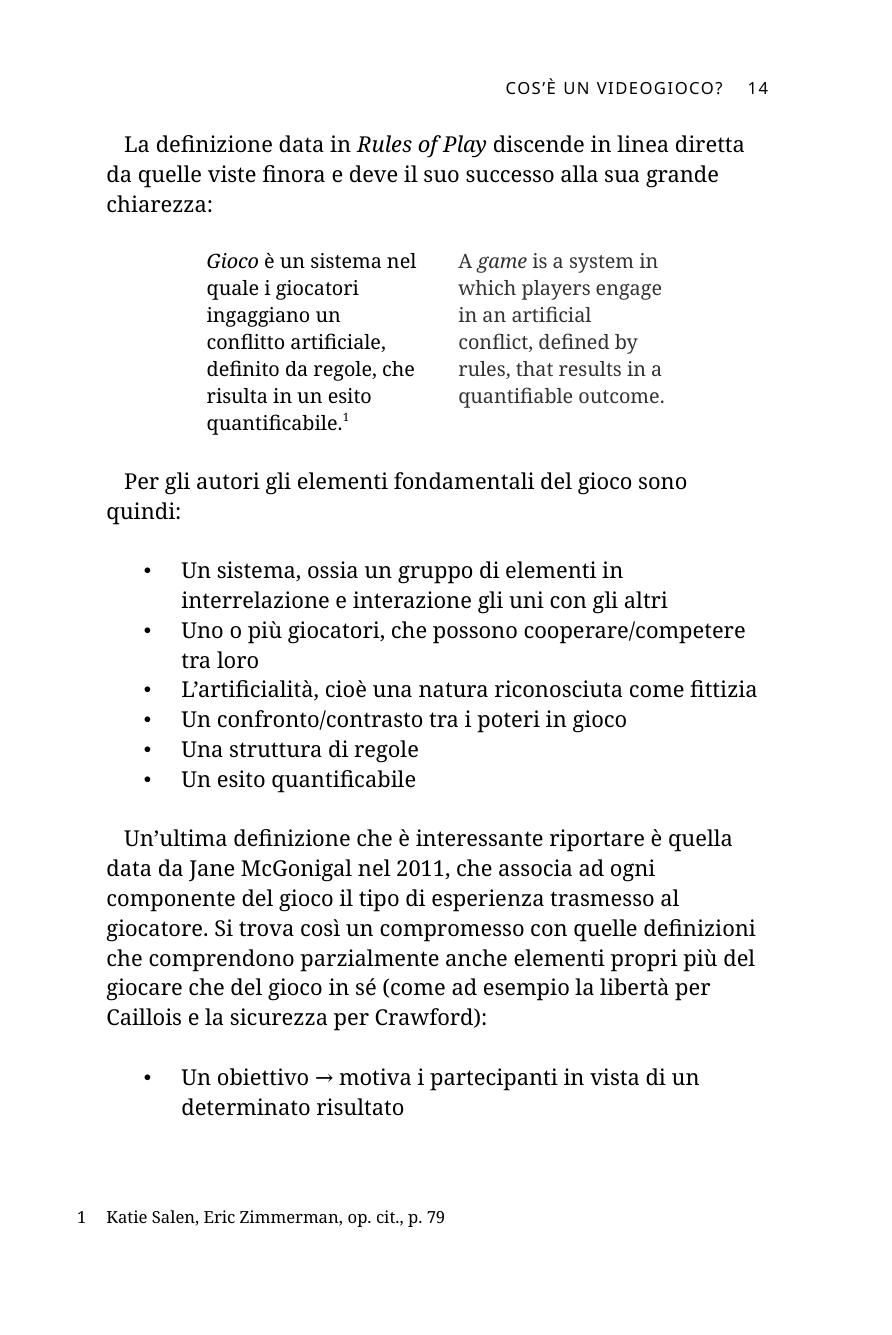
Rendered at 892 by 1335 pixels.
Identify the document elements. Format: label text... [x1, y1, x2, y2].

list Una struttura di regole [144, 734, 768, 764]
list Un confronto/contrasto tra i poteri in gioco [144, 704, 768, 734]
text Un’ultima definizione che è interessante riportare è quella data da Jane McGonigal nel 2011, che associa ad ogni componente del gioco il tipo di esperienza trasmesso al giocatore. Si trova così un compromesso con quelle definizioni che comprendono parzialmente anche elementi propri più del giocare che del gioco in sé (come ad esempio la libertà per Caillois e la sicurezza per Crawford): [106, 823, 768, 1032]
list Un sistema, ossia un gruppo di elementi in interrelazione e interazione gli uni con gli altri [144, 555, 768, 615]
list Un obiettivo → motiva i partecipanti in vista di un determinato risultato [144, 1062, 768, 1121]
table_header A game is a system in which players engage in an artificial conflict, defined by rules, that results in a quantifiable outcome. [441, 218, 673, 466]
table_header Gioco è un sistema nel quale i giocatori ingaggiano un conflitto artificiale, definito da regole, che risulta in un esito quantificabile. [201, 218, 441, 466]
list L’artificialità, cioè una natura riconosciuta come fittizia [144, 674, 768, 704]
list Un esito quantificabile [144, 764, 768, 794]
list Uno o più giocatori, che possono cooperare/competere tra loro [144, 615, 768, 674]
text La definizione data in Rules of Play discende in linea diretta da quelle viste finora e deve il suo successo alla sua grande chiarezza: [106, 129, 768, 218]
text Per gli autori gli elementi fondamentali del gioco sono quindi: [106, 466, 768, 526]
